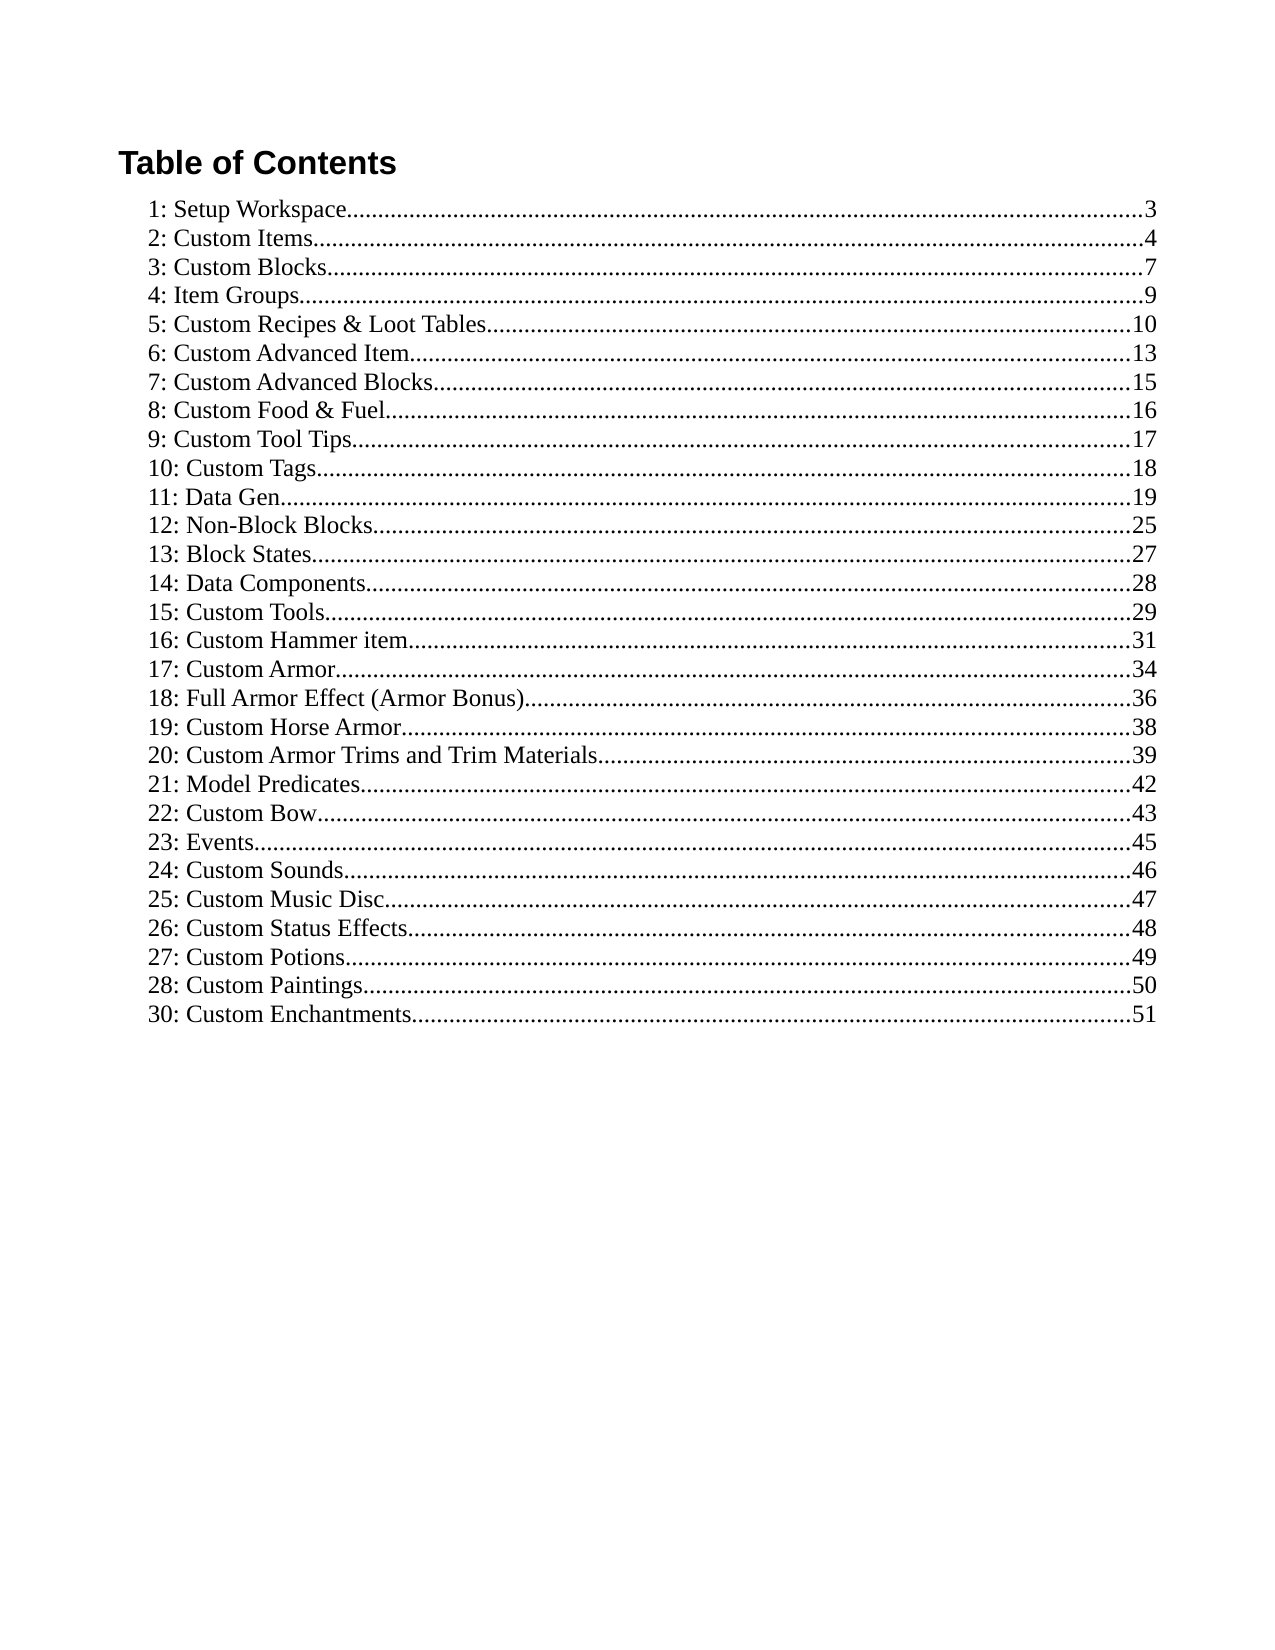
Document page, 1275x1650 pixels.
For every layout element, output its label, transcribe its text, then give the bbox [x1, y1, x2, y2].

text 15: Custom Tools 29 [148, 597, 1157, 625]
text 9: Custom Tool Tips 17 [148, 424, 1157, 453]
text 26: Custom Status Effects 48 [148, 913, 1157, 942]
text 12: Non-Block Blocks 25 [148, 510, 1157, 539]
text 17: Custom Armor 34 [148, 654, 1157, 683]
text 7: Custom Advanced Blocks 15 [148, 367, 1157, 395]
text 22: Custom Bow 43 [148, 798, 1157, 827]
text 18: Full Armor Effect (Armor Bonus) 36 [148, 683, 1157, 712]
text 10: Custom Tags 18 [148, 453, 1157, 482]
text 6: Custom Advanced Item 13 [148, 338, 1157, 367]
text 30: Custom Enchantments 51 [148, 999, 1157, 1028]
text 27: Custom Potions 49 [148, 942, 1157, 970]
text 28: Custom Paintings 50 [148, 970, 1157, 999]
text 2: Custom Items 4 [148, 223, 1157, 252]
text 16: Custom Hammer item 31 [148, 625, 1157, 654]
text 5: Custom Recipes & Loot Tables 10 [148, 309, 1157, 338]
text 14: Data Components 28 [148, 568, 1157, 597]
text 19: Custom Horse Armor 38 [148, 712, 1157, 740]
text 13: Block States 27 [148, 539, 1157, 568]
text 23: Events 45 [148, 827, 1157, 855]
text 8: Custom Food & Fuel 16 [148, 395, 1157, 424]
text 1: Setup Workspace 3 [148, 194, 1157, 223]
text 4: Item Groups 9 [148, 280, 1157, 309]
text 25: Custom Music Disc 47 [148, 884, 1157, 913]
text 24: Custom Sounds 46 [148, 855, 1157, 884]
subtitle Table of Contents [118, 143, 1157, 182]
text 11: Data Gen 19 [148, 482, 1157, 510]
text 21: Model Predicates 42 [148, 769, 1157, 798]
text 3: Custom Blocks 7 [148, 252, 1157, 280]
text 20: Custom Armor Trims and Trim Materials 39 [148, 740, 1157, 769]
